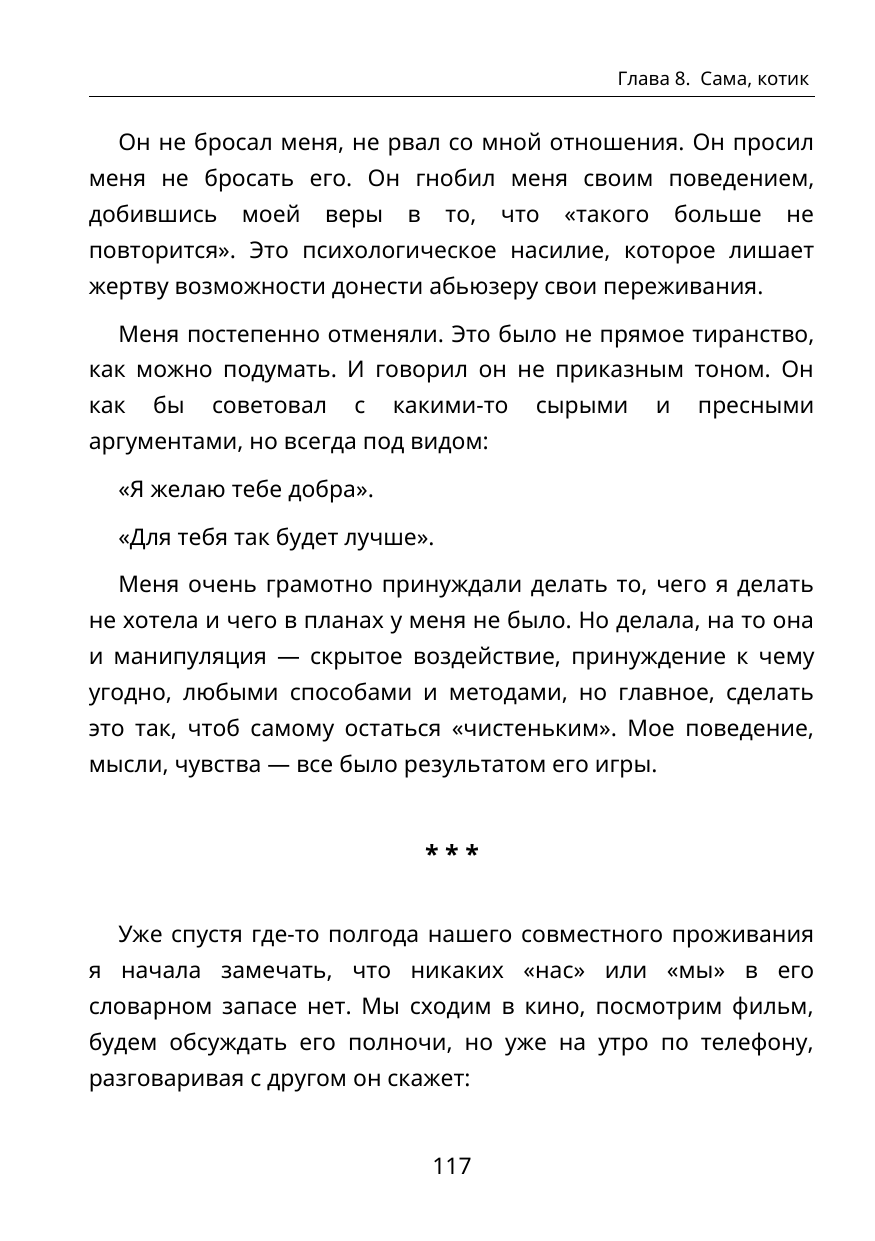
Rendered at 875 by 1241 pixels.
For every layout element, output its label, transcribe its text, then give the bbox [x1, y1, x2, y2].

text Он не бросал меня, не рвал со мной отношения. Он просил меня не бросать его. Он гнобил меня своим поведением, добившись моей веры в то, что «такого больше не повторится». Это психологическое насилие, которое лишает жертву возможности донести абьюзеру свои переживания. [88, 126, 815, 301]
subtitle * * * [88, 837, 815, 871]
text «Для тебя так будет лучше». [88, 521, 815, 552]
text Уже спустя где-то полгода нашего совместного проживания я начала замечать, что никаких «нас» или «мы» в его словарном запасе нет. Мы сходим в кино, посмотрим фильм, будем обсуждать его полночи, но уже на утро по телефону, разговаривая с другом он скажет: [88, 918, 815, 1093]
text Меня очень грамотно принуждали делать то, чего я делать не хотела и чего в планах у меня не было. Но делала, на то она и манипуляция — скрытое воздействие, принуждение к чему угодно, любыми способами и методами, но главное, сделать это так, чтоб самому остаться «чистеньким». Мое поведение, мысли, чувства — все было результатом его игры. [88, 568, 815, 779]
text «Я желаю тебе добра». [88, 473, 815, 504]
text Меня постепенно отменяли. Это было не прямое тиранство, как можно подумать. И говорил он не приказным тоном. Он как бы советовал с какими-то сырыми и пресными аргументами, но всегда под видом: [88, 317, 815, 457]
